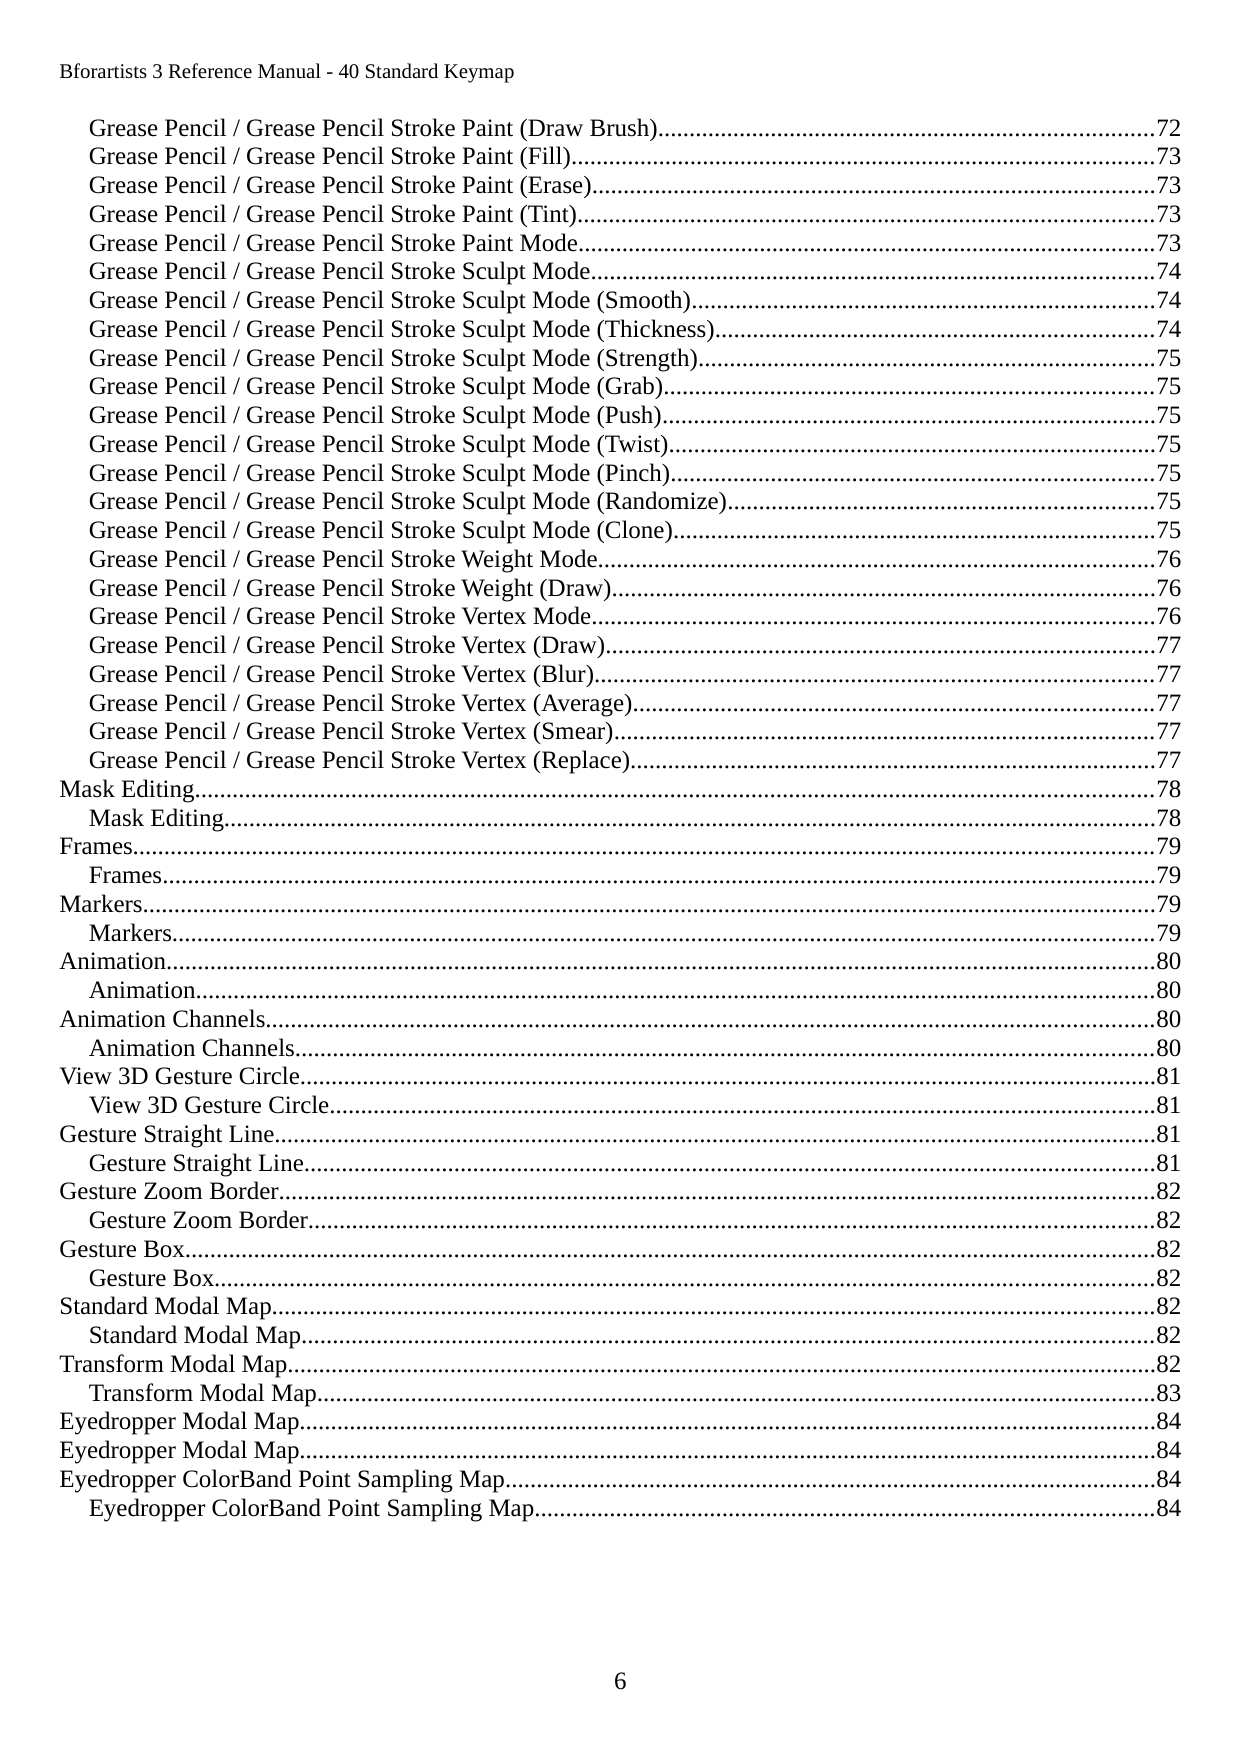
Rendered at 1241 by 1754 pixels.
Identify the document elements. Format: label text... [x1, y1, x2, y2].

text Gesture Straight Line 81 [88, 1148, 1181, 1176]
text Mask Editing 78 [88, 803, 1181, 831]
text Standard Modal Map 82 [88, 1320, 1181, 1349]
text Grease Pencil / Grease Pencil Stroke Sculpt Mode (Thickness) 74 [88, 314, 1181, 343]
text Eyedropper ColorBand Point Sampling Map 84 [88, 1493, 1181, 1521]
text Eyedropper Modal Map 84 [59, 1406, 1181, 1435]
text Markers 79 [59, 889, 1181, 918]
text Grease Pencil / Grease Pencil Stroke Vertex (Draw) 77 [88, 630, 1181, 659]
text Frames 79 [88, 860, 1181, 889]
text Grease Pencil / Grease Pencil Stroke Vertex (Smear) 77 [88, 716, 1181, 745]
text View 3D Gesture Circle 81 [88, 1090, 1181, 1119]
text Grease Pencil / Grease Pencil Stroke Sculpt Mode (Clone) 75 [88, 515, 1181, 544]
text Grease Pencil / Grease Pencil Stroke Sculpt Mode (Strength) 75 [88, 343, 1181, 371]
text Gesture Straight Line 81 [59, 1119, 1181, 1148]
text Grease Pencil / Grease Pencil Stroke Vertex Mode 76 [88, 601, 1181, 630]
text Eyedropper ColorBand Point Sampling Map 84 [59, 1464, 1181, 1493]
text Transform Modal Map 82 [59, 1349, 1181, 1378]
text Grease Pencil / Grease Pencil Stroke Sculpt Mode (Pinch) 75 [88, 458, 1181, 486]
text View 3D Gesture Circle 81 [59, 1061, 1181, 1090]
text Grease Pencil / Grease Pencil Stroke Paint (Draw Brush) 72 [88, 113, 1181, 141]
text Animation Channels 80 [59, 1004, 1181, 1033]
text Grease Pencil / Grease Pencil Stroke Sculpt Mode (Randomize) 75 [88, 486, 1181, 515]
text Grease Pencil / Grease Pencil Stroke Sculpt Mode 74 [88, 256, 1181, 285]
text Grease Pencil / Grease Pencil Stroke Weight Mode 76 [88, 544, 1181, 573]
text Grease Pencil / Grease Pencil Stroke Paint Mode 73 [88, 228, 1181, 256]
text Animation Channels 80 [88, 1033, 1181, 1061]
text Standard Modal Map 82 [59, 1291, 1181, 1320]
text Gesture Zoom Border 82 [59, 1176, 1181, 1205]
text Markers 79 [88, 918, 1181, 946]
text Eyedropper Modal Map 84 [59, 1435, 1181, 1464]
text Frames 79 [59, 831, 1181, 860]
text Grease Pencil / Grease Pencil Stroke Paint (Tint) 73 [88, 199, 1181, 228]
text Grease Pencil / Grease Pencil Stroke Sculpt Mode (Smooth) 74 [88, 285, 1181, 314]
text Gesture Box 82 [59, 1234, 1181, 1263]
text Gesture Box 82 [88, 1263, 1181, 1291]
text Grease Pencil / Grease Pencil Stroke Sculpt Mode (Push) 75 [88, 400, 1181, 429]
text Animation 80 [88, 975, 1181, 1004]
text Grease Pencil / Grease Pencil Stroke Paint (Fill) 73 [88, 141, 1181, 170]
text Grease Pencil / Grease Pencil Stroke Vertex (Blur) 77 [88, 659, 1181, 688]
text Mask Editing 78 [59, 774, 1181, 803]
text Transform Modal Map 83 [88, 1378, 1181, 1406]
text Grease Pencil / Grease Pencil Stroke Weight (Draw) 76 [88, 573, 1181, 601]
text Grease Pencil / Grease Pencil Stroke Paint (Erase) 73 [88, 170, 1181, 199]
text Grease Pencil / Grease Pencil Stroke Sculpt Mode (Twist) 75 [88, 429, 1181, 458]
text Animation 80 [59, 946, 1181, 975]
text Grease Pencil / Grease Pencil Stroke Vertex (Replace) 77 [88, 745, 1181, 774]
text Grease Pencil / Grease Pencil Stroke Sculpt Mode (Grab) 75 [88, 371, 1181, 400]
text Grease Pencil / Grease Pencil Stroke Vertex (Average) 77 [88, 688, 1181, 716]
text Gesture Zoom Border 82 [88, 1205, 1181, 1234]
